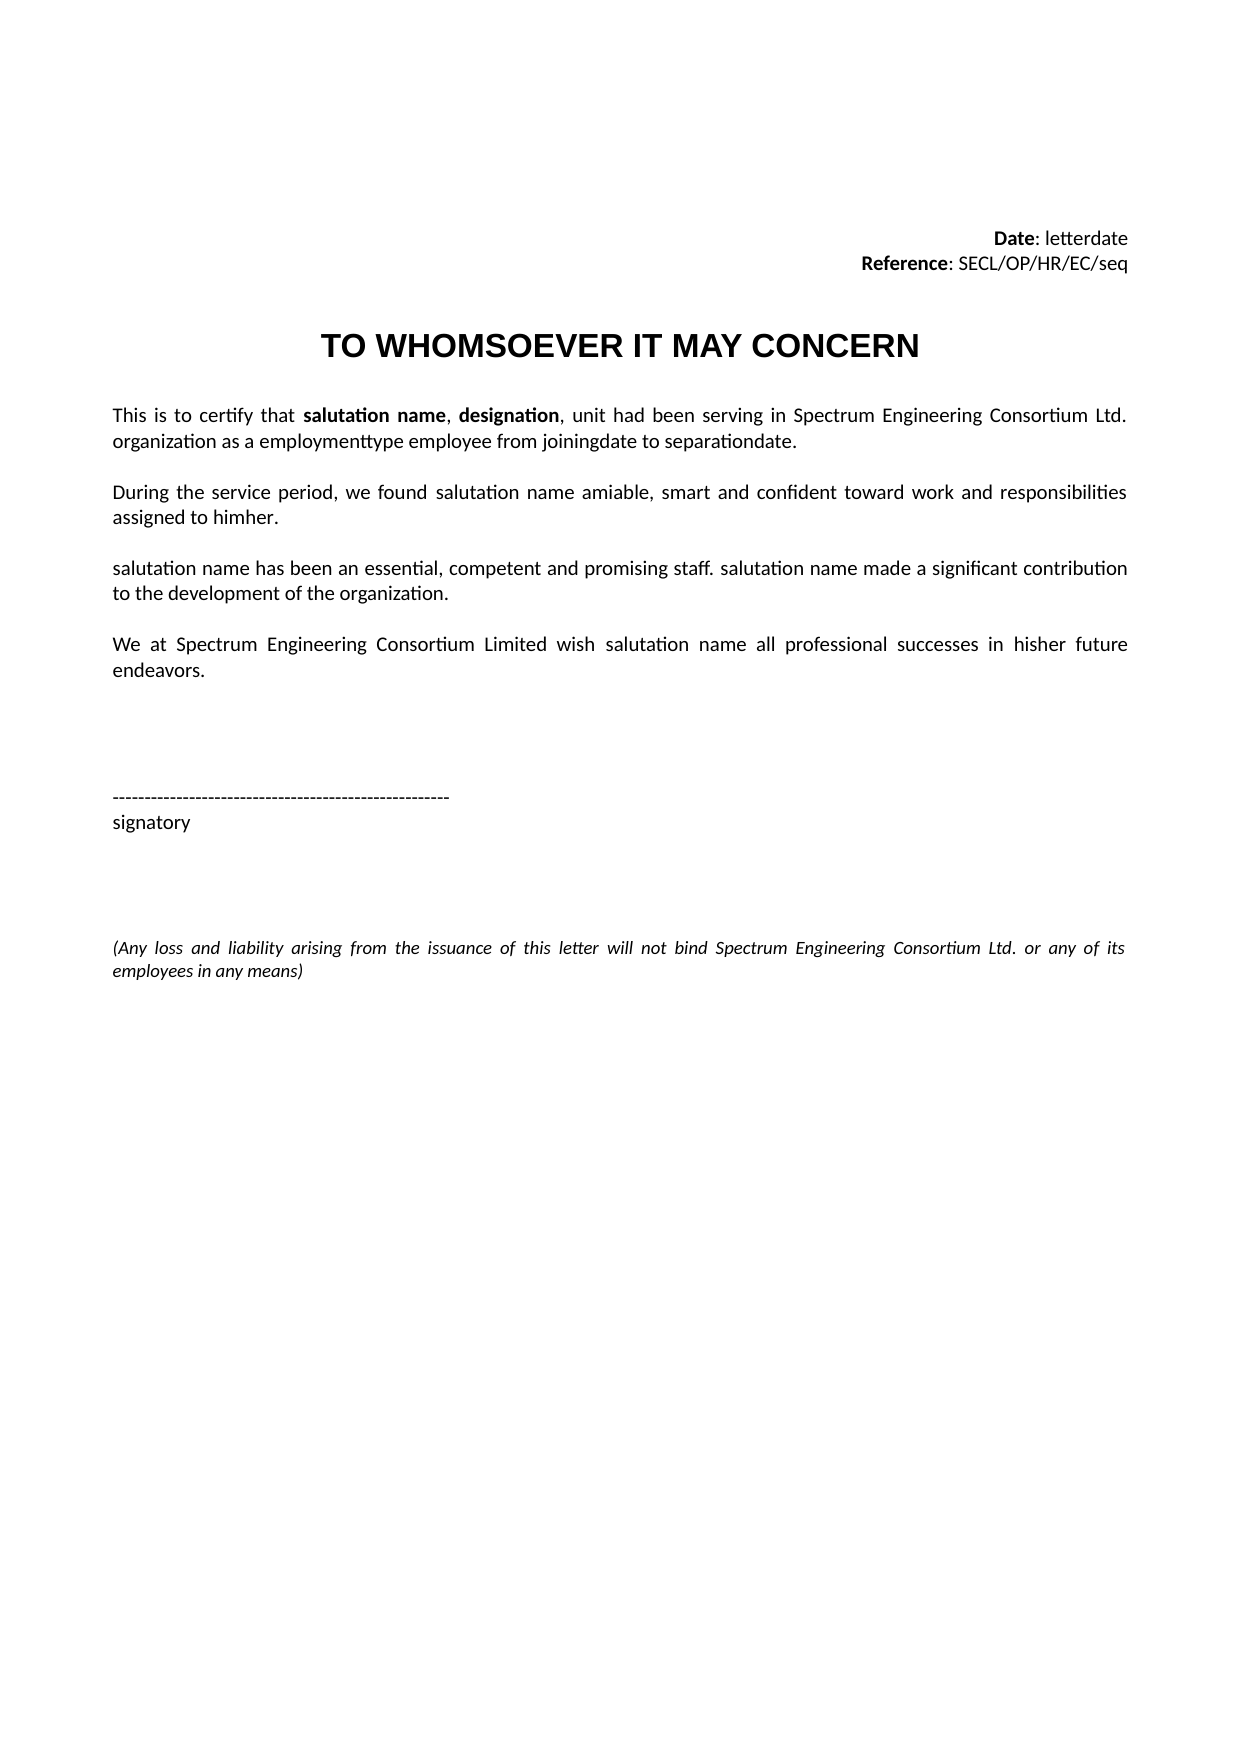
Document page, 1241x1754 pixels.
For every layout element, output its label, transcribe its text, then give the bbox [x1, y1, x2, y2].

text TO WHOMSOEVER IT MAY CONCERN [112, 326, 1128, 365]
text Date: letterdate [112, 225, 1128, 250]
text ----------------------------------------------------- [112, 784, 1128, 809]
text (Any loss and liability arising from the issuance of this letter will not bind Spectrum Engineering Consortium Ltd. or any of its employees in any means) [112, 936, 1128, 982]
text signatory [112, 809, 1128, 835]
text Reference: SECL/OP/HR/EC/seq [112, 250, 1128, 276]
text During the service period, we found salutation name amiable, smart and confident toward work and responsibilities assigned to himher. [112, 479, 1128, 530]
text We at Spectrum Engineering Consortium Limited wish salutation name all professional successes in hisher future endeavors. [112, 631, 1128, 682]
text This is to certify that salutation name, designation, unit had been serving in Spectrum Engineering Consortium Ltd. organization as a employmenttype employee from joiningdate to separationdate. [112, 403, 1128, 453]
text salutation name has been an essential, competent and promising staff. salutation name made a significant contribution to the development of the organization. [112, 555, 1128, 606]
